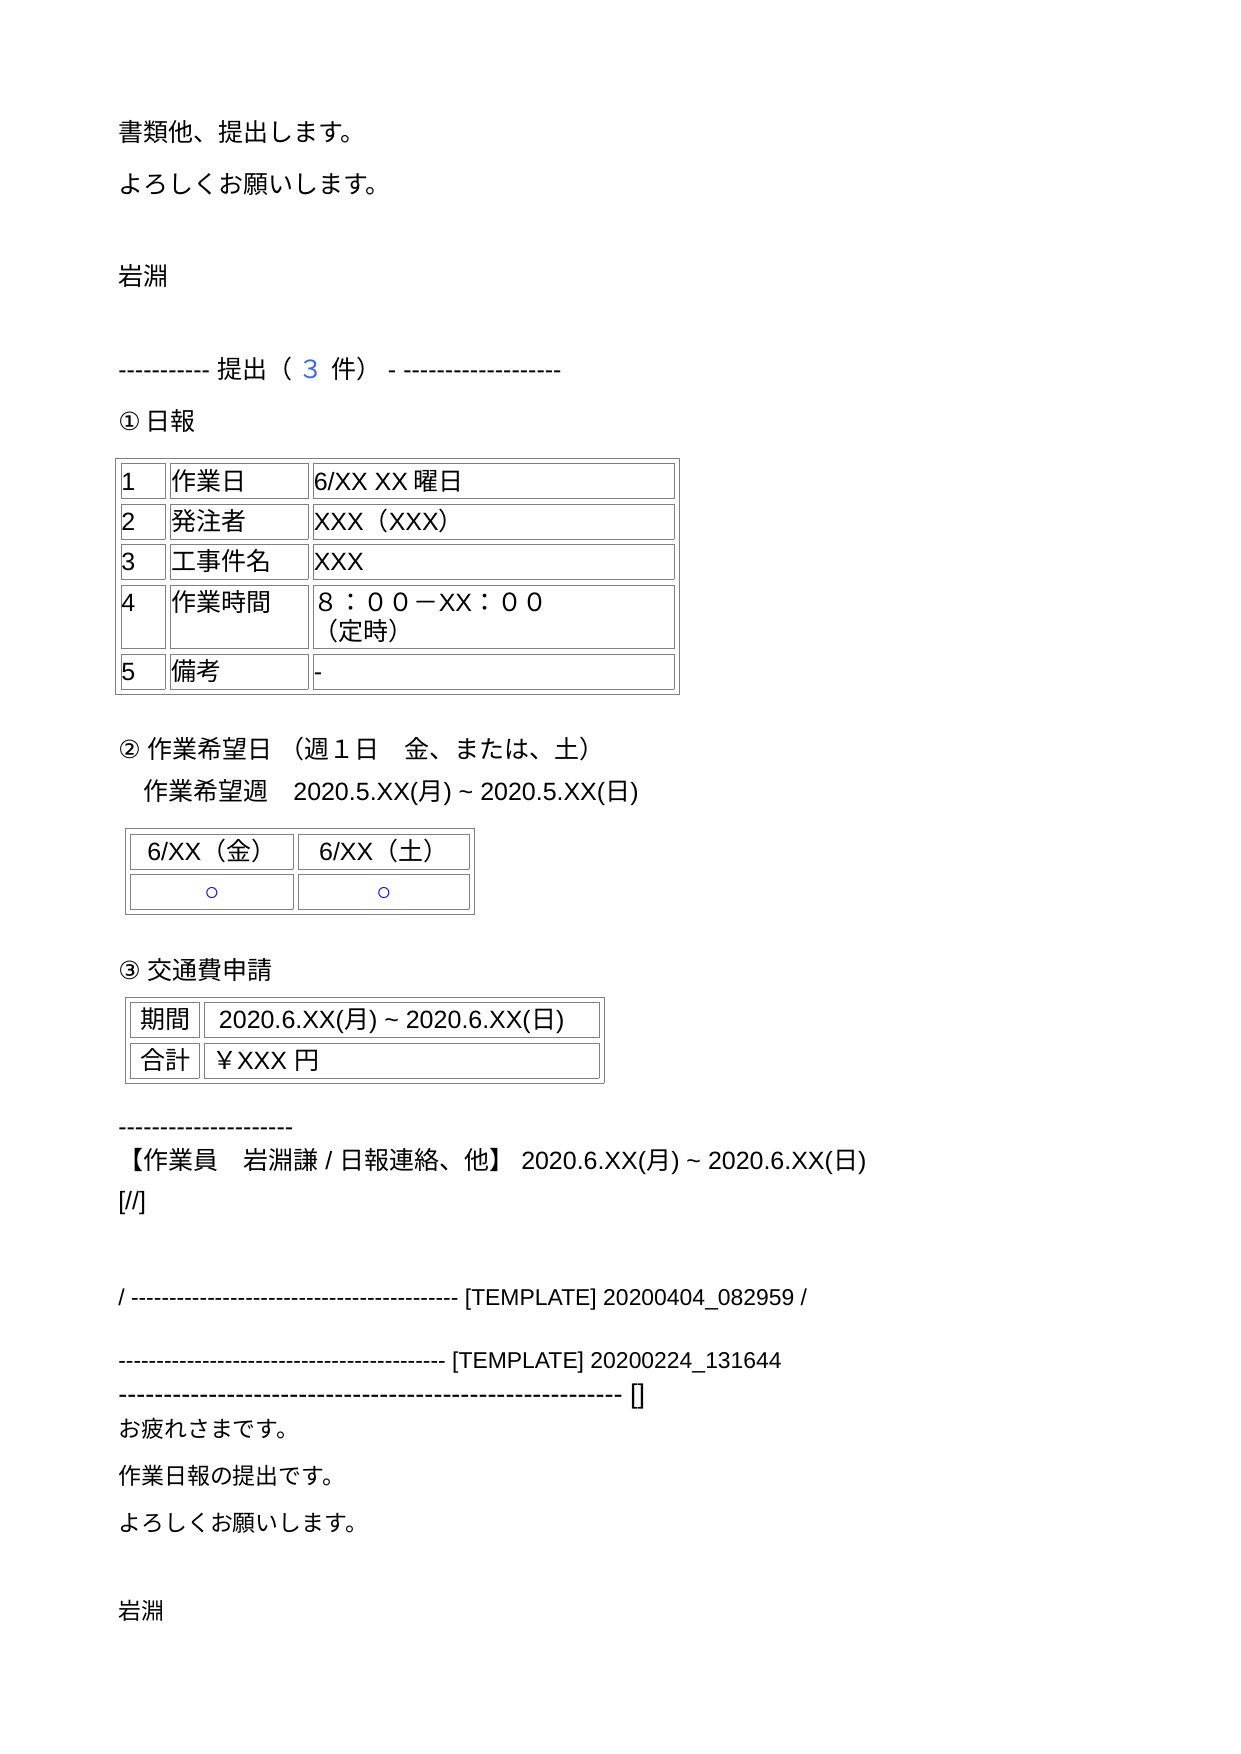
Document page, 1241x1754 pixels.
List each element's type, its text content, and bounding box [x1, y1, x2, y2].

table_cell 合計 [128, 1037, 202, 1078]
table_header 6/XX（土） [296, 829, 471, 868]
table_cell XXX [310, 539, 677, 579]
text よろしくお願いします。 [118, 169, 1122, 198]
table_cell ８：００－XX：００ （定時） [310, 579, 677, 648]
table_cell ○ [128, 869, 296, 909]
table_cell 5 [118, 648, 168, 689]
text 作業日報の提出です。 [118, 1463, 1122, 1489]
text ② 作業希望日 （週１日 金、または、土） [118, 735, 1122, 764]
text ①日報 [118, 406, 1122, 435]
table_cell - [310, 648, 677, 689]
table_cell 4 [118, 579, 168, 648]
table_header 期間 [128, 998, 202, 1037]
table_header 作業日 [168, 459, 310, 498]
text 【作業員 岩淵謙 / 日報連絡、他】 2020.6.XX(月) ~ 2020.6.XX(日) [118, 1146, 1122, 1175]
table_cell ￥XXX 円 [202, 1037, 602, 1078]
table_cell 作業時間 [168, 579, 310, 648]
text / ------------------------------------------- [TEMPLATE] 20200404_082959 / [118, 1283, 1122, 1310]
table_header 2020.6.XX(月) ~ 2020.6.XX(日) [202, 998, 602, 1037]
table_header 6/XX（金） [128, 829, 296, 868]
table_cell XXX（XXX） [310, 498, 677, 539]
table_header 1 [118, 459, 168, 498]
text ------------------------------------------- [TEMPLATE] 20200224_131644 [118, 1347, 1122, 1373]
text よろしくお願いします。 [118, 1510, 1122, 1536]
table_cell - [314, 655, 674, 689]
text 作業希望週 2020.5.XX(月) ~ 2020.5.XX(日) [118, 777, 1122, 805]
table_header 6/XX XX曜日 [310, 459, 677, 498]
text 岩淵 [118, 262, 1122, 291]
text -------------------------------------------------------- [] [118, 1378, 1122, 1409]
table_cell 備考 [168, 648, 310, 689]
text お疲れさまです。 [118, 1416, 1122, 1442]
text ----------- 提出（ ３ 件） - ------------------- [118, 355, 1122, 384]
text 岩淵 [118, 1598, 1122, 1624]
text 書類他、提出します。 [118, 118, 1122, 147]
table_cell 発注者 [168, 498, 310, 539]
text [//] [118, 1186, 1122, 1215]
table_cell ○ [296, 869, 471, 909]
table_cell 3 [118, 539, 168, 579]
text --------------------- [118, 1112, 1122, 1141]
table_cell 工事件名 [168, 539, 310, 579]
table_cell 2 [118, 498, 168, 539]
text ③ 交通費申請 [118, 956, 1122, 984]
